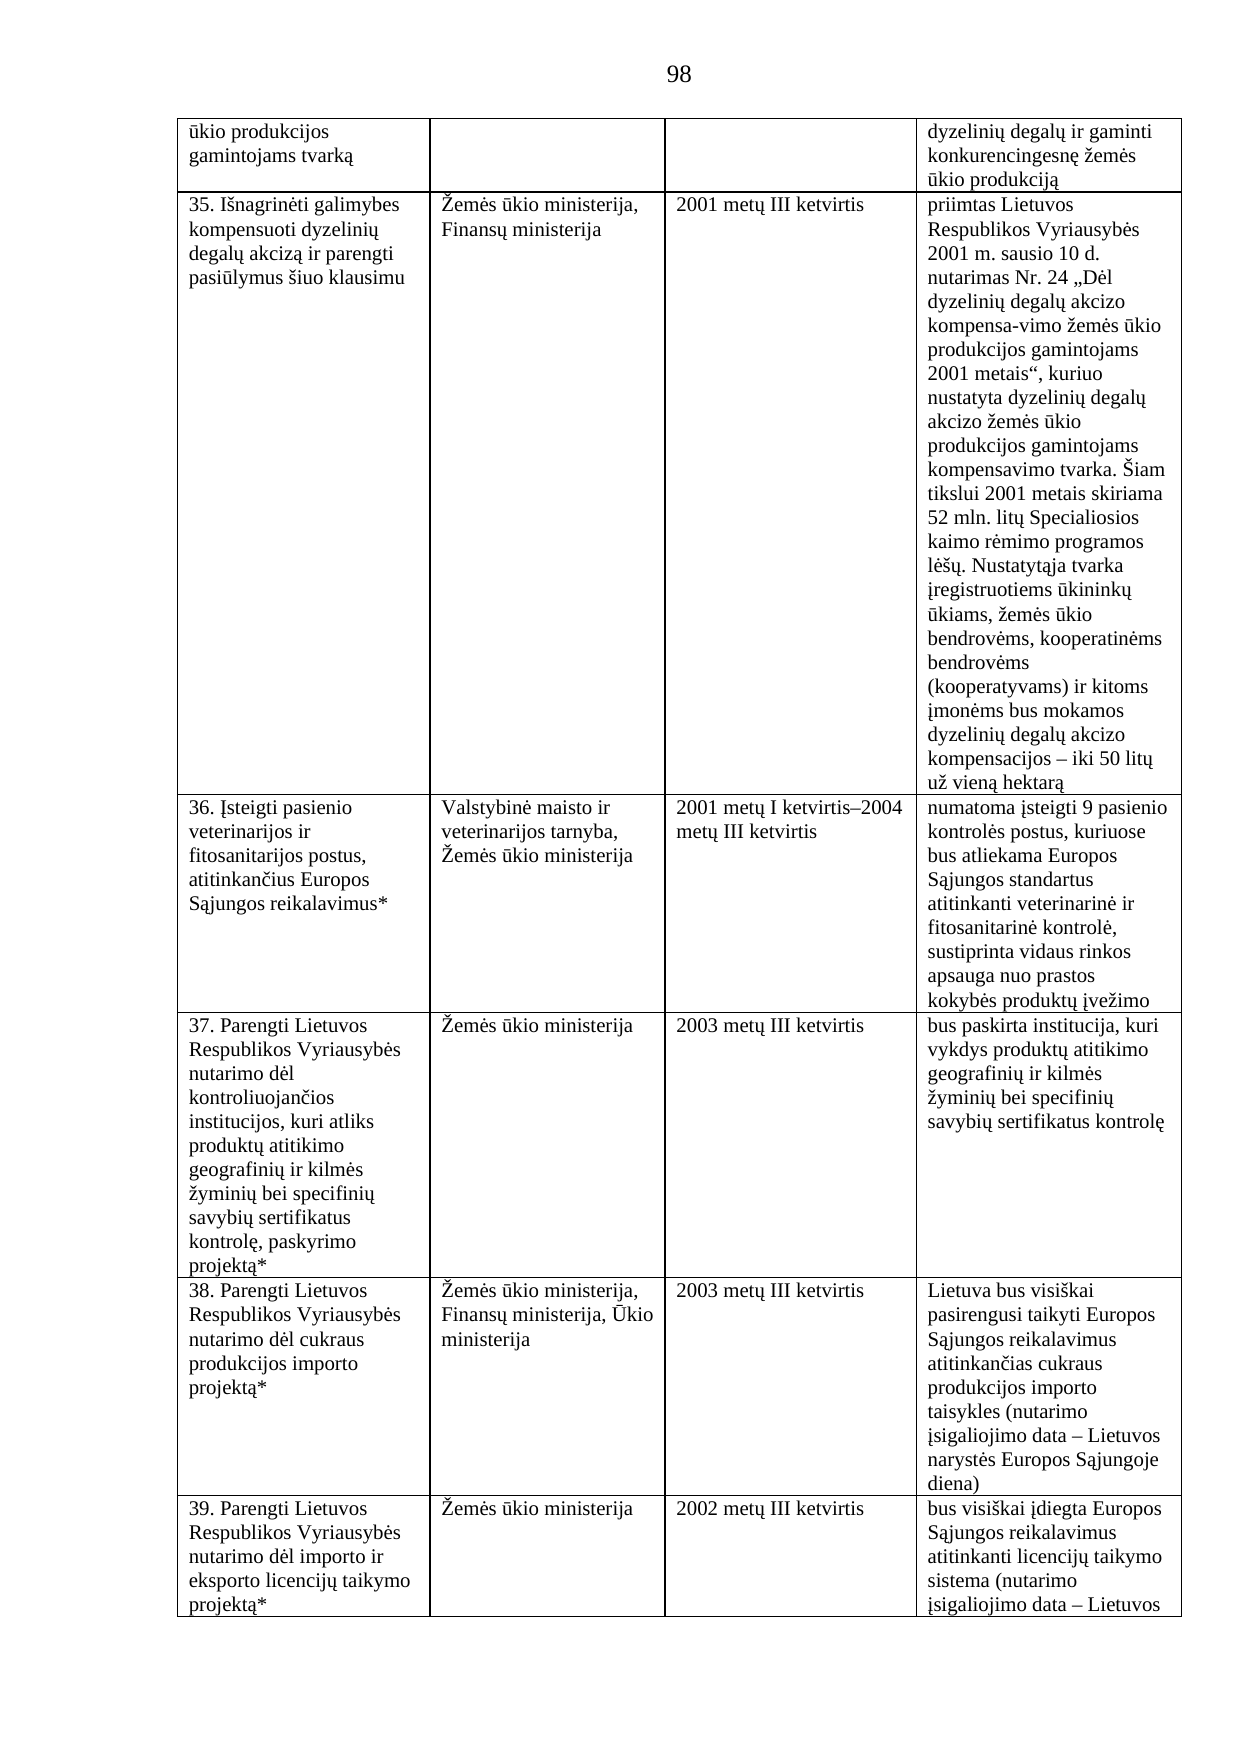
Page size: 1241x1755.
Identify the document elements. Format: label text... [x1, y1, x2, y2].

table_cell 2001 metų III ketvirtis [666, 193, 916, 794]
table_cell 37. Parengti Lietuvos Respublikos Vyriausybės nutarimo dėl kontroliuojančios institucijos, kuri atliks produktų atitikimo geografinių ir kilmės žyminių bei specifinių savybių sertifikatus kontrolę, paskyrimo projektą* [178, 1013, 429, 1277]
table_cell Žemės ūkio ministerija, Finansų ministerija [431, 193, 664, 794]
table_cell [666, 119, 916, 191]
table_cell 38. Parengti Lietuvos Respublikos Vyriausybės nutarimo dėl cukraus produkcijos importo projektą* [178, 1278, 429, 1495]
table_cell Valstybinė maisto ir veterinarijos tarnyba, Žemės ūkio ministerija [431, 795, 664, 1012]
table_cell 35. Išnagrinėti galimybes kompensuoti dyzelinių degalų akcizą ir parengti pasiūlymus šiuo klausimu [178, 193, 429, 794]
table_cell 2003 metų III ketvirtis [666, 1013, 916, 1277]
table_cell 39. Parengti Lietuvos Respublikos Vyriausybės nutarimo dėl importo ir eksporto licencijų taikymo projektą* [178, 1496, 429, 1616]
table_cell bus paskirta institucija, kuri vykdys produktų atitikimo geografinių ir kilmės žyminių bei specifinių savybių sertifikatus kontrolę [917, 1013, 1181, 1277]
table_cell dyzelinių degalų ir gaminti konkurencingesnę žemės ūkio produkciją [917, 119, 1181, 191]
table_cell Žemės ūkio ministerija [431, 1496, 664, 1616]
table_cell 36. Įsteigti pasienio veterinarijos ir fitosanitarijos postus, atitinkančius Europos Sąjungos reikalavimus* [178, 795, 429, 1012]
table_cell 2001 metų I ketvirtis–2004 metų III ketvirtis [666, 795, 916, 1012]
table_cell Lietuva bus visiškai pasirengusi taikyti Europos Sąjungos reikalavimus atitinkančias cukraus produkcijos importo taisykles (nutarimo įsigaliojimo data – Lietuvos narystės Europos Sąjungoje diena) [917, 1278, 1181, 1495]
table_cell ūkio produkcijos gamintojams tvarką [178, 119, 429, 191]
table_cell Žemės ūkio ministerija [431, 1013, 664, 1277]
table_cell [431, 119, 664, 191]
table_cell 2003 metų III ketvirtis [666, 1278, 916, 1495]
table_cell Žemės ūkio ministerija, Finansų ministerija, Ūkio ministerija [431, 1278, 664, 1495]
table_cell bus visiškai įdiegta Europos Sąjungos reikalavimus atitinkanti licencijų taikymo sistema (nutarimo įsigaliojimo data – Lietuvos [917, 1496, 1181, 1616]
table_cell priimtas Lietuvos Respublikos Vyriausybės 2001 m. sausio 10 d. nutarimas Nr. 24 „Dėl dyzelinių degalų akcizo kompensa-vimo žemės ūkio produkcijos gamintojams 2001 metais“, kuriuo nustatyta dyzelinių degalų akcizo žemės ūkio produkcijos gamintojams kompensavimo tvarka. Šiam tikslui 2001 metais skiriama 52 mln. litų Specialiosios kaimo rėmimo programos lėšų. Nustatytąja tvarka įregistruotiems ūkininkų ūkiams, žemės ūkio bendrovėms, kooperatinėms bendrovėms (kooperatyvams) ir kitoms įmonėms bus mokamos dyzelinių degalų akcizo kompensacijos – iki 50 litų už vieną hektarą [917, 193, 1181, 794]
table_cell 2002 metų III ketvirtis [666, 1496, 916, 1616]
table_cell numatoma įsteigti 9 pasienio kontrolės postus, kuriuose bus atliekama Europos Sąjungos standartus atitinkanti veterinarinė ir fitosanitarinė kontrolė, sustiprinta vidaus rinkos apsauga nuo prastos kokybės produktų įvežimo [917, 795, 1181, 1012]
